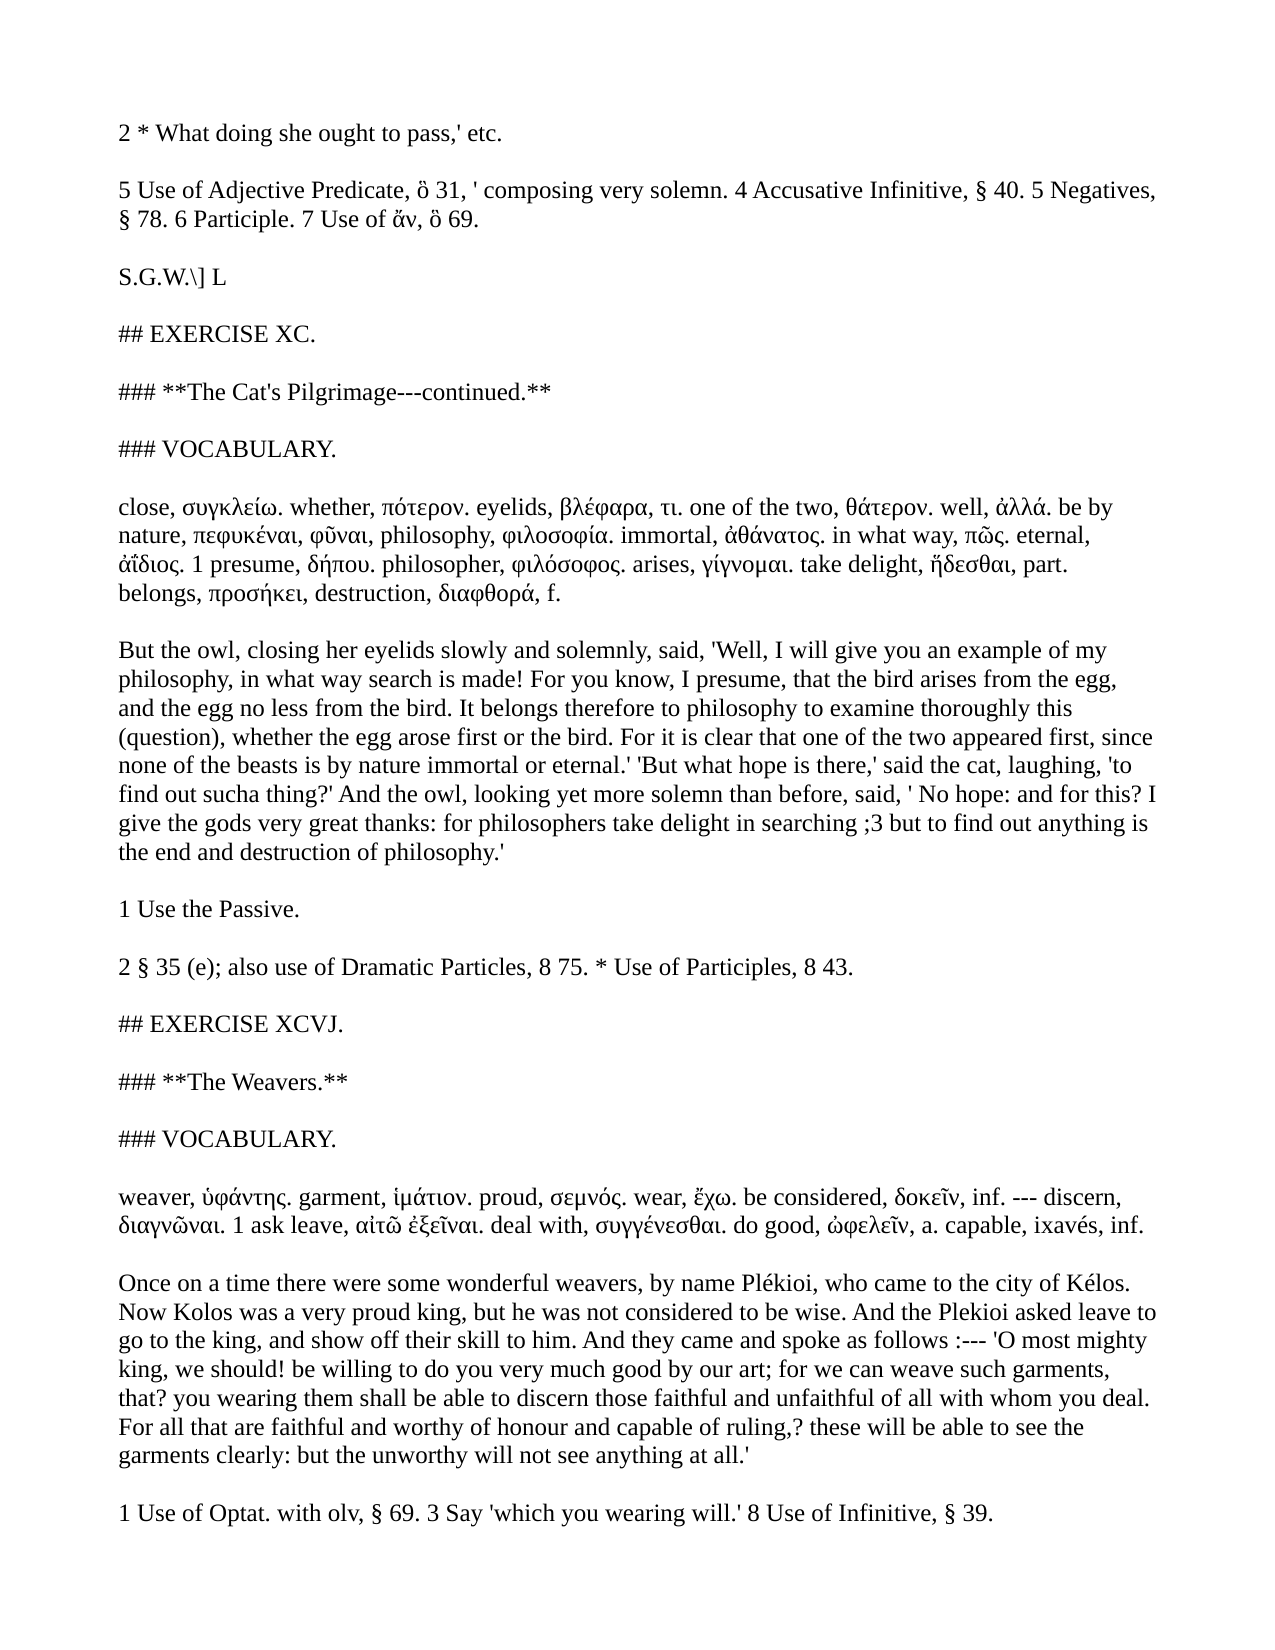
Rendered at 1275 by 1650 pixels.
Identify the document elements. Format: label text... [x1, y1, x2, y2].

text ### **The Weavers.** [118, 1067, 1157, 1096]
text Once on a time there were some wonderful weavers, by name Plékioi, who came to the city of Kélos. Now Kolos was a very proud king, but he was not considered to be wise. And the Plekioi asked leave to go to the king, and show off their skill to him. And they came and spoke as follows :--- 'O most mighty king, we should! be willing to do you very much good by our art; for we can weave such garments, that? you wearing them shall be able to discern those faithful and unfaithful of all with whom you deal. For all that are faithful and worthy of honour and capable of ruling,? these will be able to see the garments clearly: but the unworthy will not see anything at all.' [118, 1268, 1157, 1469]
text But the owl, closing her eyelids slowly and solemnly, said, 'Well, I will give you an example of my philosophy, in what way search is made! For you know, I presume, that the bird arises from the egg, and the egg no less from the bird. It belongs therefore to philosophy to examine thoroughly this (question), whether the egg arose first or the bird. For it is clear that one of the two appeared first, since none of the beasts is by nature immortal or eternal.' 'But what hope is there,' said the cat, laughing, 'to find out sucha thing?' And the owl, looking yet more solemn than before, said, ' No hope: and for this? I give the gods very great thanks: for philosophers take delight in searching ;3 but to find out anything is the end and destruction of philosophy.' [118, 636, 1157, 866]
text ### **The Cat's Pilgrimage---continued.** [118, 377, 1157, 406]
text S.G.W.\] L [118, 262, 1157, 291]
text 1 Use the Passive. [118, 894, 1157, 923]
text 2 § 35 (e); also use of Dramatic Particles, 8 75. * Use of Participles, 8 43. [118, 952, 1157, 981]
text 5 Use of Adjective Predicate, ὃ 31, ' composing very solemn. 4 Accusative Infinitive, § 40. 5 Negatives, § 78. 6 Participle. 7 Use of ἄν, ὃ 69. [118, 176, 1157, 233]
text 1 Use of Optat. with olv, § 69. 3 Say 'which you wearing will.' 8 Use of Infinitive, § 39. [118, 1498, 1157, 1527]
text weaver, ὑφάντης. garment, ἱμάτιον. proud, σεμνός. wear, ἔχω. be considered, δοκεῖν, inf. --- discern, διαγνῶναι. 1 ask leave, αἰτῶ ἐξεῖναι. deal with, συγγένεσθαι. do good, ὠφελεῖν, a. capable, ixavés, inf. [118, 1182, 1157, 1239]
text ## EXERCISE XC. [118, 319, 1157, 348]
text ### VOCABULARY. [118, 434, 1157, 463]
text 2 * What doing she ought to pass,' etc. [118, 118, 1157, 147]
text ### VOCABULARY. [118, 1124, 1157, 1153]
text close, συγκλείω. whether, πότερον. eyelids, βλέφαρα, τι. one of the two, θάτερον. well, ἀλλά. be by nature, πεφυκέναι, φῦναι, philosophy, φιλοσοφία. immortal, ἀθάνατος. in what way, πῶς. eternal, ἀΐδιος. 1 presume, δήπου. philosopher, φιλόσοφος. arises, γίγνομαι. take delight, ἥδεσθαι, part. belongs, προσήκει, destruction, διαφθορά, f. [118, 492, 1157, 607]
text ## EXERCISE XCVJ. [118, 1009, 1157, 1038]
